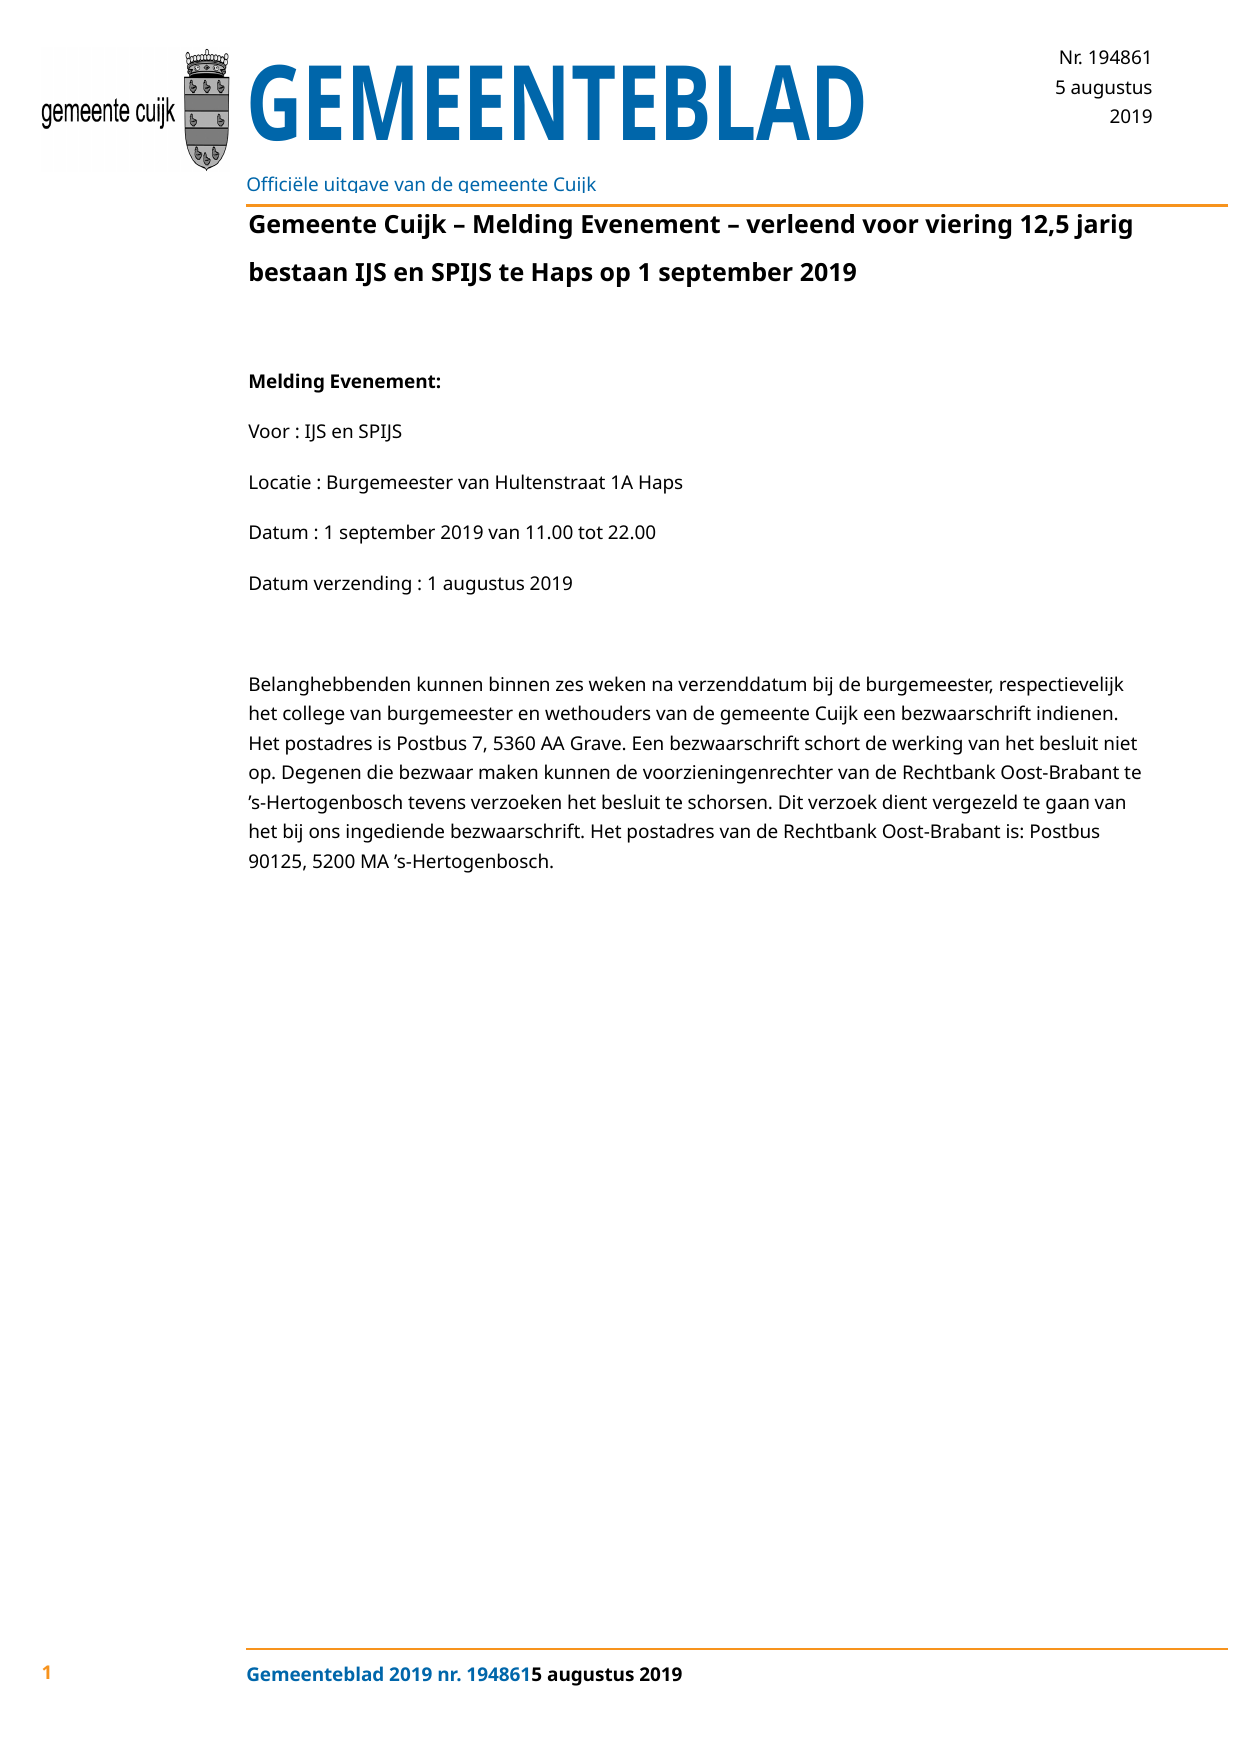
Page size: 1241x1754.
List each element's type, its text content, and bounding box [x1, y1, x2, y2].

text Datum verzending : 1 augustus 2019 [248, 570, 1152, 596]
text Melding Evenement: [248, 368, 1152, 394]
text Locatie : Burgemeester van Hultenstraat 1A Haps [248, 469, 1152, 495]
text Voor : IJS en SPIJS [248, 419, 1152, 444]
picture [41, 47, 231, 172]
text Belanghebbenden kunnen binnen zes weken na verzenddatum bij de burgemeester, respectievelijk het college van burgemeester en wethouders van de gemeente Cuijk een bezwaarschrift indienen. Het postadres is Postbus 7, 5360 AA Grave. Een bezwaarschrift schort de werking van het besluit niet op. Degenen die bezwaar maken kunnen de voorzieningenrechter van de Rechtbank Oost-Brabant te ’s-Hertogenbosch tevens verzoeken het besluit te schorsen. Dit verzoek dient vergezeld te gaan van het bij ons ingediende bezwaarschrift. Het postadres van de Rechtbank Oost-Brabant is: Postbus 90125, 5200 MA ’s-Hertogenbosch. [248, 671, 1152, 874]
text Datum : 1 september 2019 van 11.00 tot 22.00 [248, 519, 1152, 545]
text Gemeente Cuijk – Melding Evenement – verleend voor viering 12,5 jarig bestaan IJS en SPIJS te Haps op 1 september 2019 [248, 207, 1152, 288]
